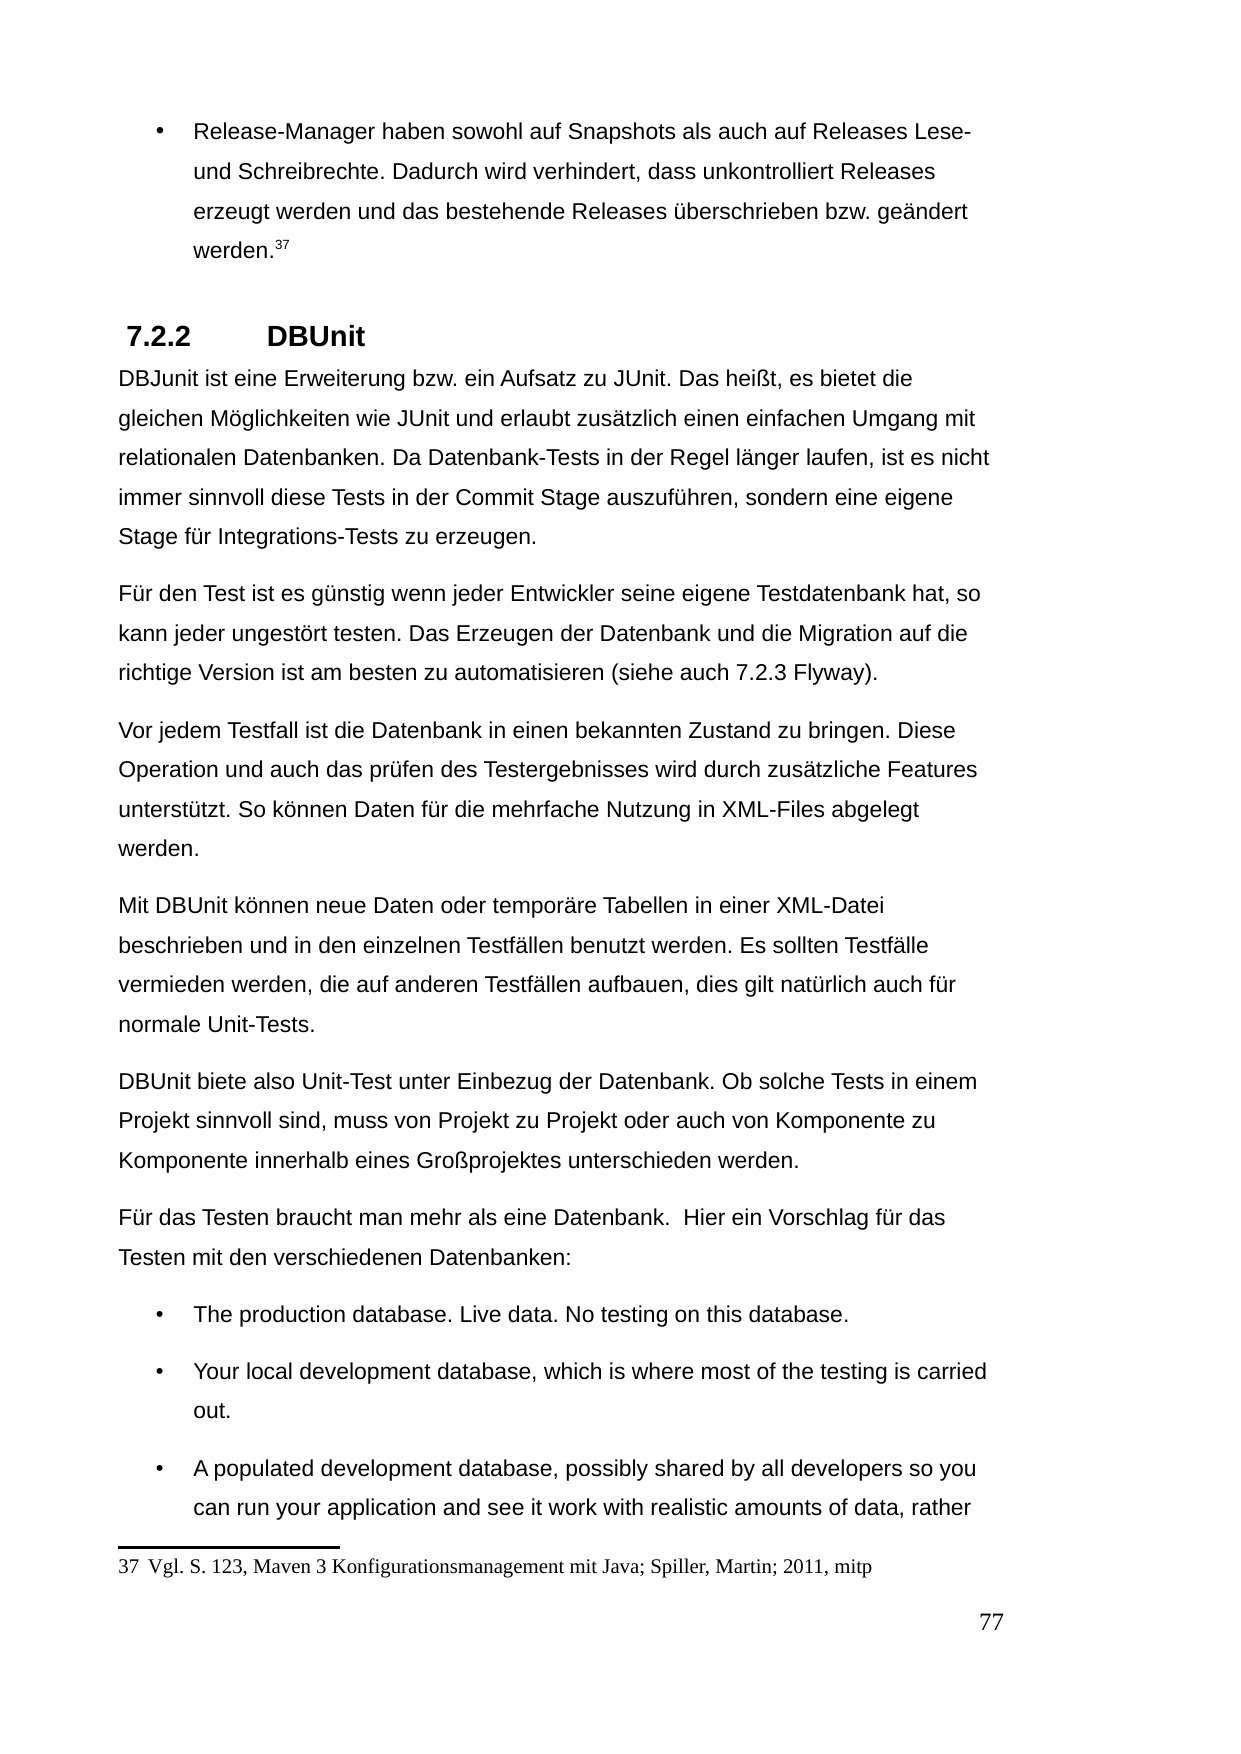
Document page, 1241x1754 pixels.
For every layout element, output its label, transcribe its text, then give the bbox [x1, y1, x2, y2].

text Für den Test ist es günstig wenn jeder Entwickler seine eigene Testdatenbank hat, so kann jeder ungestört testen. Das Erzeugen der Datenbank und die Migration auf die richtige Version ist am besten zu automatisieren (siehe auch 7.2.3 Flyway). [118, 580, 1004, 686]
list Your local development database, which is where most of the testing is carried out. [156, 1358, 1004, 1424]
text DBUnit biete also Unit-Test unter Einbezug der Datenbank. Ob solche Tests in einem Projekt sinnvoll sind, muss von Projekt zu Projekt oder auch von Komponente zu Komponente innerhalb eines Großprojektes unterschieden werden. [118, 1068, 1004, 1173]
text Mit DBUnit können neue Daten oder temporäre Tabellen in einer XML-Datei beschrieben und in den einzelnen Testfällen benutzt werden. Es sollten Testfälle vermieden werden, die auf anderen Testfällen aufbauen, dies gilt natürlich auch für normale Unit-Tests. [118, 892, 1004, 1037]
text Vor jedem Testfall ist die Datenbank in einen bekannten Zustand zu bringen. Diese Operation und auch das prüfen des Testergebnisses wird durch zusätzliche Features unterstützt. So können Daten für die mehrfache Nutzung in XML-Files abgelegt werden. [118, 717, 1004, 861]
subtitle DBUnit [118, 319, 1004, 353]
text DBJunit ist eine Erweiterung bzw. ein Aufsatz zu JUnit. Das heißt, es bietet die gleichen Möglichkeiten wie JUnit und erlaubt zusätzlich einen einfachen Umgang mit relationalen Datenbanken. Da Datenbank-Tests in der Regel länger laufen, ist es nicht immer sinnvoll diese Tests in der Commit Stage auszuführen, sondern eine eigene Stage für Integrations-Tests zu erzeugen. [118, 365, 1004, 549]
list The production database. Live data. No testing on this database. [156, 1301, 1004, 1327]
text Für das Testen braucht man mehr als eine Datenbank. Hier ein Vorschlag für das Testen mit den verschiedenen Datenbanken: [118, 1204, 1004, 1270]
list Vgl. S. 123, Maven 3 Konfigurationsmanagement mit Java; Spiller, Martin; 2011, mitp [118, 1553, 1004, 1578]
list Release-Manager haben sowohl auf Snapshots als auch auf Releases Lese- und Schreibrechte. Dadurch wird verhindert, dass unkontrolliert Releases erzeugt werden und das bestehende Releases überschrieben bzw. geändert werden. [156, 118, 1004, 263]
list A populated development database, possibly shared by all developers so you can run your application and see it work with realistic amounts of data, rather [156, 1454, 1004, 1520]
